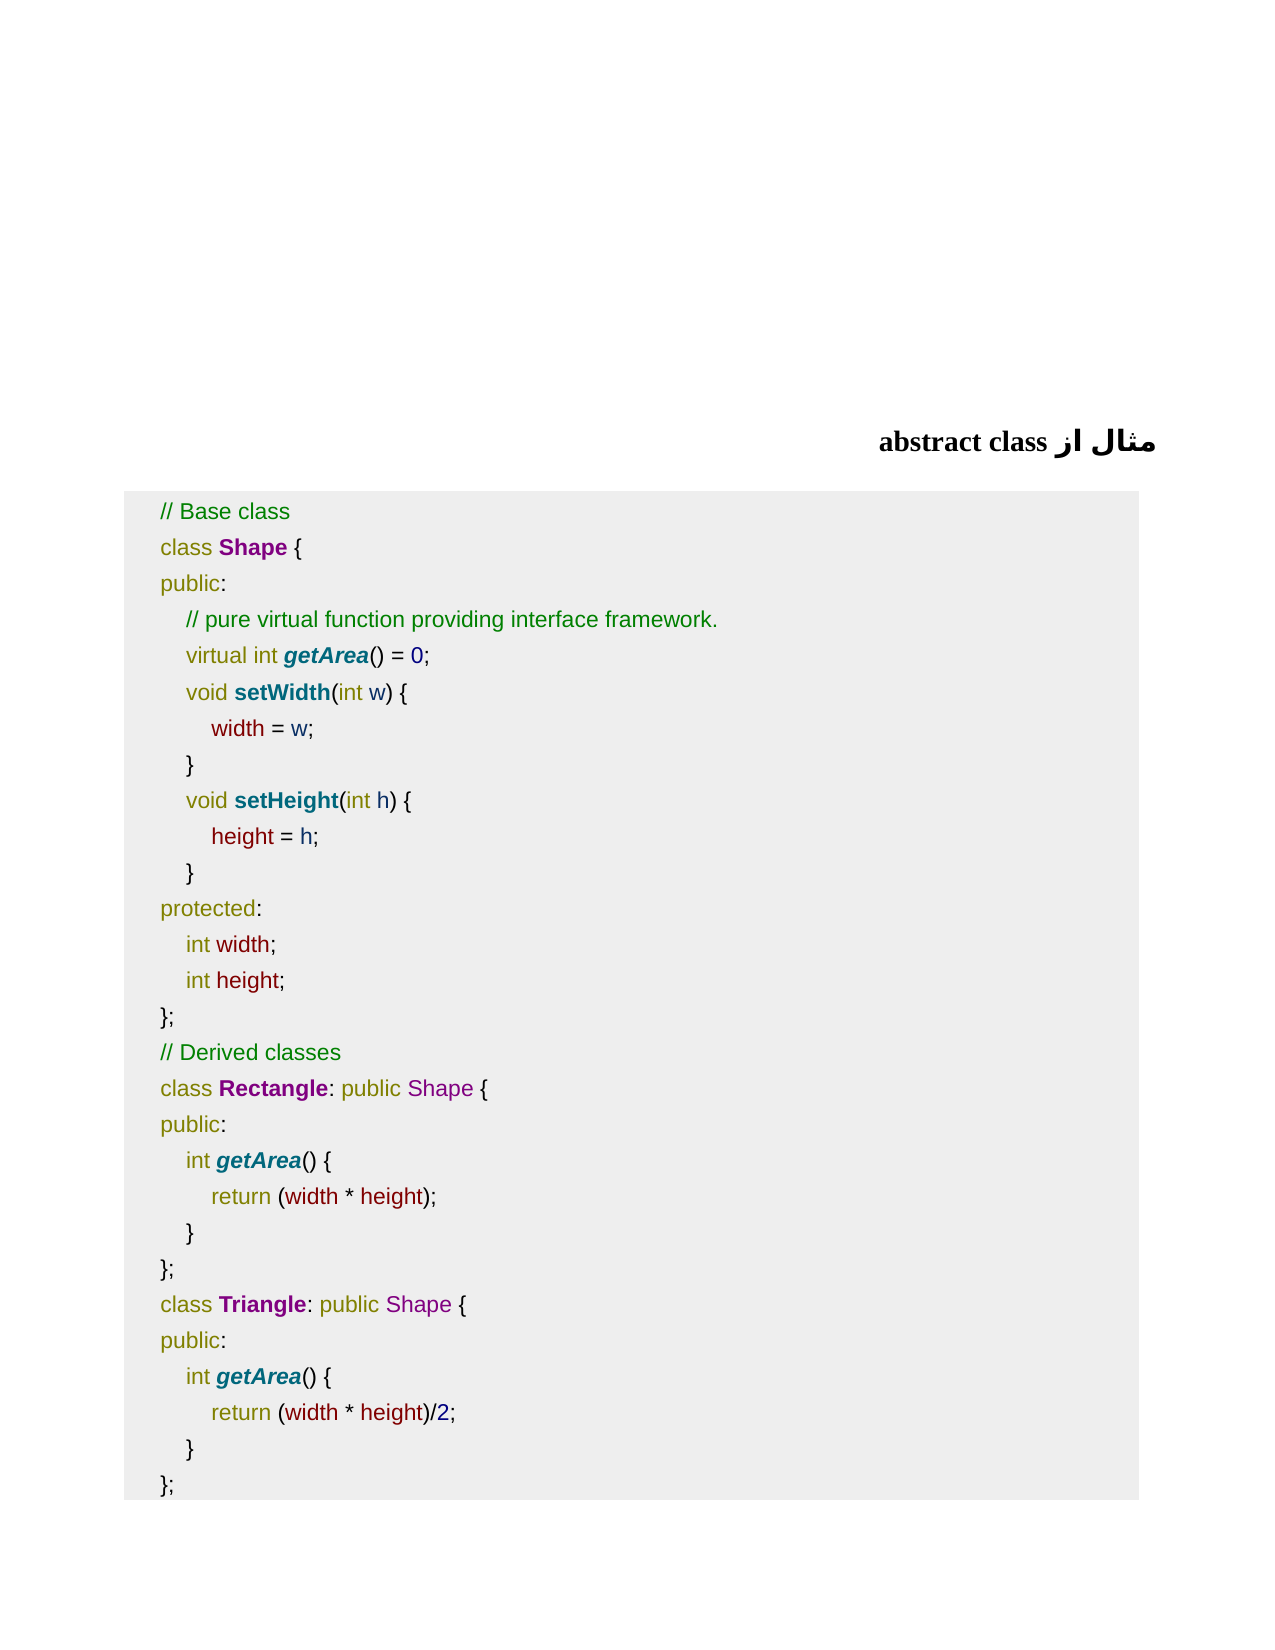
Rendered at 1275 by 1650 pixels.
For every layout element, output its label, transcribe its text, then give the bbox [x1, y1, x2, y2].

text }; [124, 1248, 1139, 1284]
text // Base class [124, 491, 1139, 527]
text class Shape { [124, 527, 1139, 563]
text void setWidth(int w) { [124, 671, 1139, 707]
text void setHeight(int h) { [124, 779, 1139, 815]
text } [124, 1428, 1139, 1464]
text height = h; [124, 815, 1139, 851]
text int height; [124, 959, 1139, 996]
text class Triangle: public Shape { [124, 1284, 1139, 1320]
text // pure virtual function providing interface framework. [124, 599, 1139, 635]
text protected: [124, 887, 1139, 923]
text virtual int getArea() = 0; [124, 635, 1139, 671]
text public: [124, 1320, 1139, 1356]
text } [124, 851, 1139, 887]
text return (width * height); [124, 1176, 1139, 1212]
text // Derived classes [124, 1032, 1139, 1068]
text width = w; [124, 707, 1139, 743]
text int getArea() { [124, 1140, 1139, 1176]
text return (width * height)/2; [124, 1392, 1139, 1428]
text }; [124, 1464, 1139, 1500]
text } [124, 1212, 1139, 1248]
text }; [124, 996, 1139, 1032]
text class Rectangle: public Shape { [124, 1068, 1139, 1104]
text public: [124, 563, 1139, 599]
text int getArea() { [124, 1356, 1139, 1392]
text public: [124, 1104, 1139, 1140]
text int width; [124, 923, 1139, 959]
text } [124, 743, 1139, 779]
subtitle مثال از abstract class [118, 416, 1157, 461]
